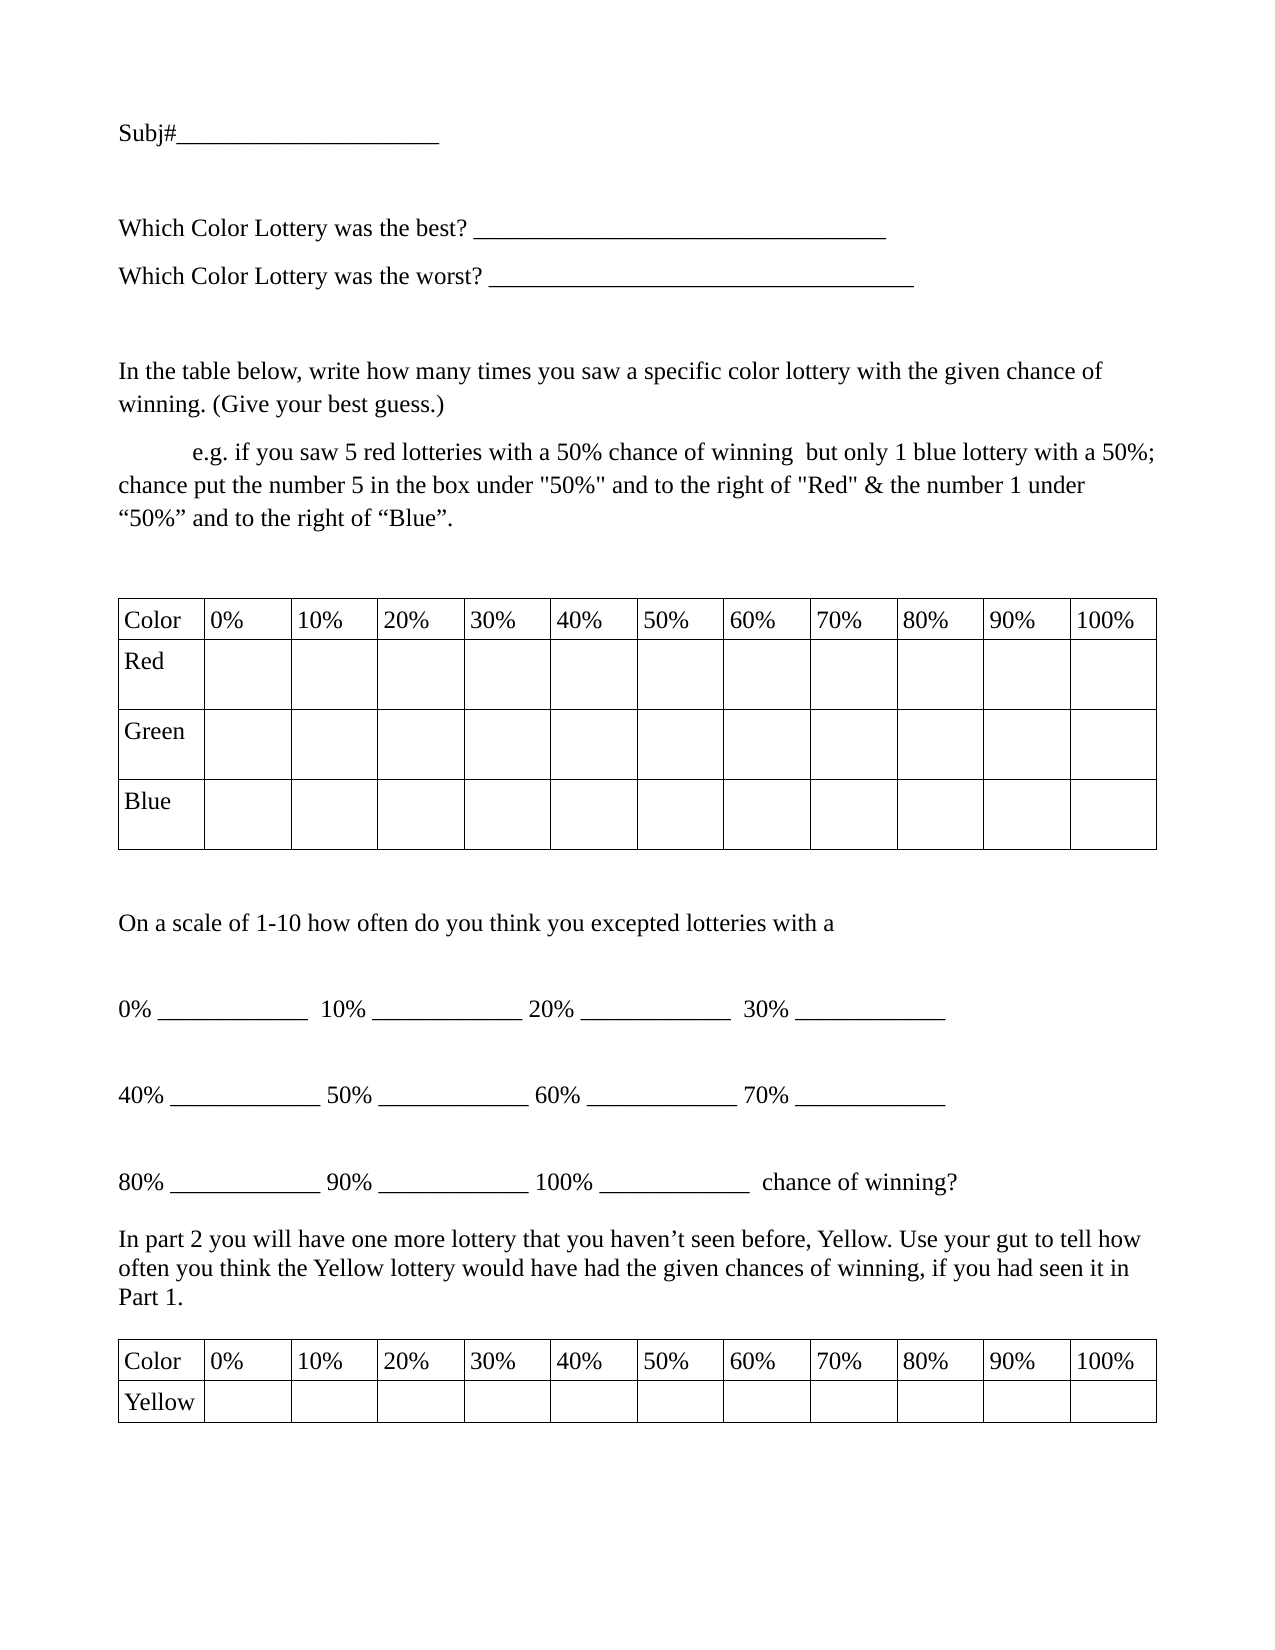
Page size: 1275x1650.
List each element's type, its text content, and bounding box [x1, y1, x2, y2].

table_header 50% [638, 1340, 723, 1380]
table_cell [378, 1381, 464, 1422]
table_cell [724, 710, 810, 779]
table_cell [1071, 1381, 1156, 1422]
table_cell [378, 640, 464, 709]
table_header 10% [292, 599, 377, 639]
table_header 80% [898, 599, 983, 639]
table_cell [465, 640, 550, 709]
table_header 0% [205, 599, 291, 639]
text e.g. if you saw 5 red lotteries with a 50% chance of winning but only 1 blue lottery with a 50%; chance put the number 5 in the box under "50%" and to the right of "Red" & the number 1 under “50%” and to the right of “Blue”. [118, 437, 1157, 532]
table_cell [638, 640, 723, 709]
table_cell [551, 640, 637, 709]
table_cell [1071, 710, 1156, 779]
table_cell [898, 640, 983, 709]
text 0% ____________ 10% ____________ 20% ____________ 30% ____________ [118, 994, 1157, 1023]
table_cell [292, 710, 377, 779]
table_header 90% [984, 599, 1070, 639]
table_cell [292, 780, 377, 849]
table_header 100% [1071, 1340, 1156, 1380]
table_cell [724, 1381, 810, 1422]
table_cell [984, 1381, 1070, 1422]
table_cell [898, 780, 983, 849]
text Which Color Lottery was the worst? __________________________________ [118, 261, 1157, 290]
table_cell [205, 1381, 291, 1422]
table_header 60% [724, 1340, 810, 1380]
table_header 30% [465, 599, 550, 639]
table_cell Green [119, 710, 204, 779]
table_cell [984, 640, 1070, 709]
table_cell [811, 710, 897, 779]
table_cell [378, 780, 464, 849]
table_header Color [119, 1340, 204, 1380]
table_cell [551, 710, 637, 779]
table_header 70% [811, 1340, 897, 1380]
table_header 40% [551, 599, 637, 639]
table_cell [465, 1381, 550, 1422]
table_cell [205, 780, 291, 849]
table_cell [465, 710, 550, 779]
table_cell [724, 640, 810, 709]
table_cell [638, 710, 723, 779]
table_cell [984, 710, 1070, 779]
table_cell [205, 640, 291, 709]
table_cell Blue [119, 780, 204, 849]
table_cell [811, 780, 897, 849]
table_header 100% [1071, 599, 1156, 639]
table_cell [984, 780, 1070, 849]
table_header 60% [724, 599, 810, 639]
table_header 30% [465, 1340, 550, 1380]
table_header 90% [984, 1340, 1070, 1380]
text 40% ____________ 50% ____________ 60% ____________ 70% ____________ [118, 1080, 1157, 1109]
table_cell Red [119, 640, 204, 709]
text Which Color Lottery was the best? _________________________________ [118, 213, 1157, 242]
table_header Color [119, 599, 204, 639]
table_cell [724, 780, 810, 849]
table_cell Yellow [119, 1381, 204, 1422]
text On a scale of 1-10 how often do you think you excepted lotteries with a [118, 908, 1157, 937]
table_cell [638, 1381, 723, 1422]
table_cell [811, 1381, 897, 1422]
table_cell [551, 1381, 637, 1422]
table_header 20% [378, 599, 464, 639]
text In the table below, write how many times you saw a specific color lottery with the given chance of winning. (Give your best guess.) [118, 356, 1157, 418]
table_cell [1071, 640, 1156, 709]
text 80% ____________ 90% ____________ 100% ____________ chance of winning? [118, 1167, 1157, 1195]
table_cell [898, 1381, 983, 1422]
table_cell [638, 780, 723, 849]
text Subj#_____________________ [118, 118, 1157, 147]
table_cell [292, 640, 377, 709]
table_header 20% [378, 1340, 464, 1380]
table_cell [292, 1381, 377, 1422]
table_cell [898, 710, 983, 779]
table_header 70% [811, 599, 897, 639]
table_header 80% [898, 1340, 983, 1380]
table_header 10% [292, 1340, 377, 1380]
table_header 50% [638, 599, 723, 639]
table_cell [465, 780, 550, 849]
table_cell [205, 710, 291, 779]
table_cell [378, 710, 464, 779]
table_cell [811, 640, 897, 709]
table_cell [1071, 780, 1156, 849]
table_header 40% [551, 1340, 637, 1380]
table_cell [551, 780, 637, 849]
table_header 0% [205, 1340, 291, 1380]
text In part 2 you will have one more lottery that you haven’t seen before, Yellow. Use your gut to tell how often you think the Yellow lottery would have had the given chances of winning, if you had seen it in Part 1. [118, 1224, 1157, 1310]
